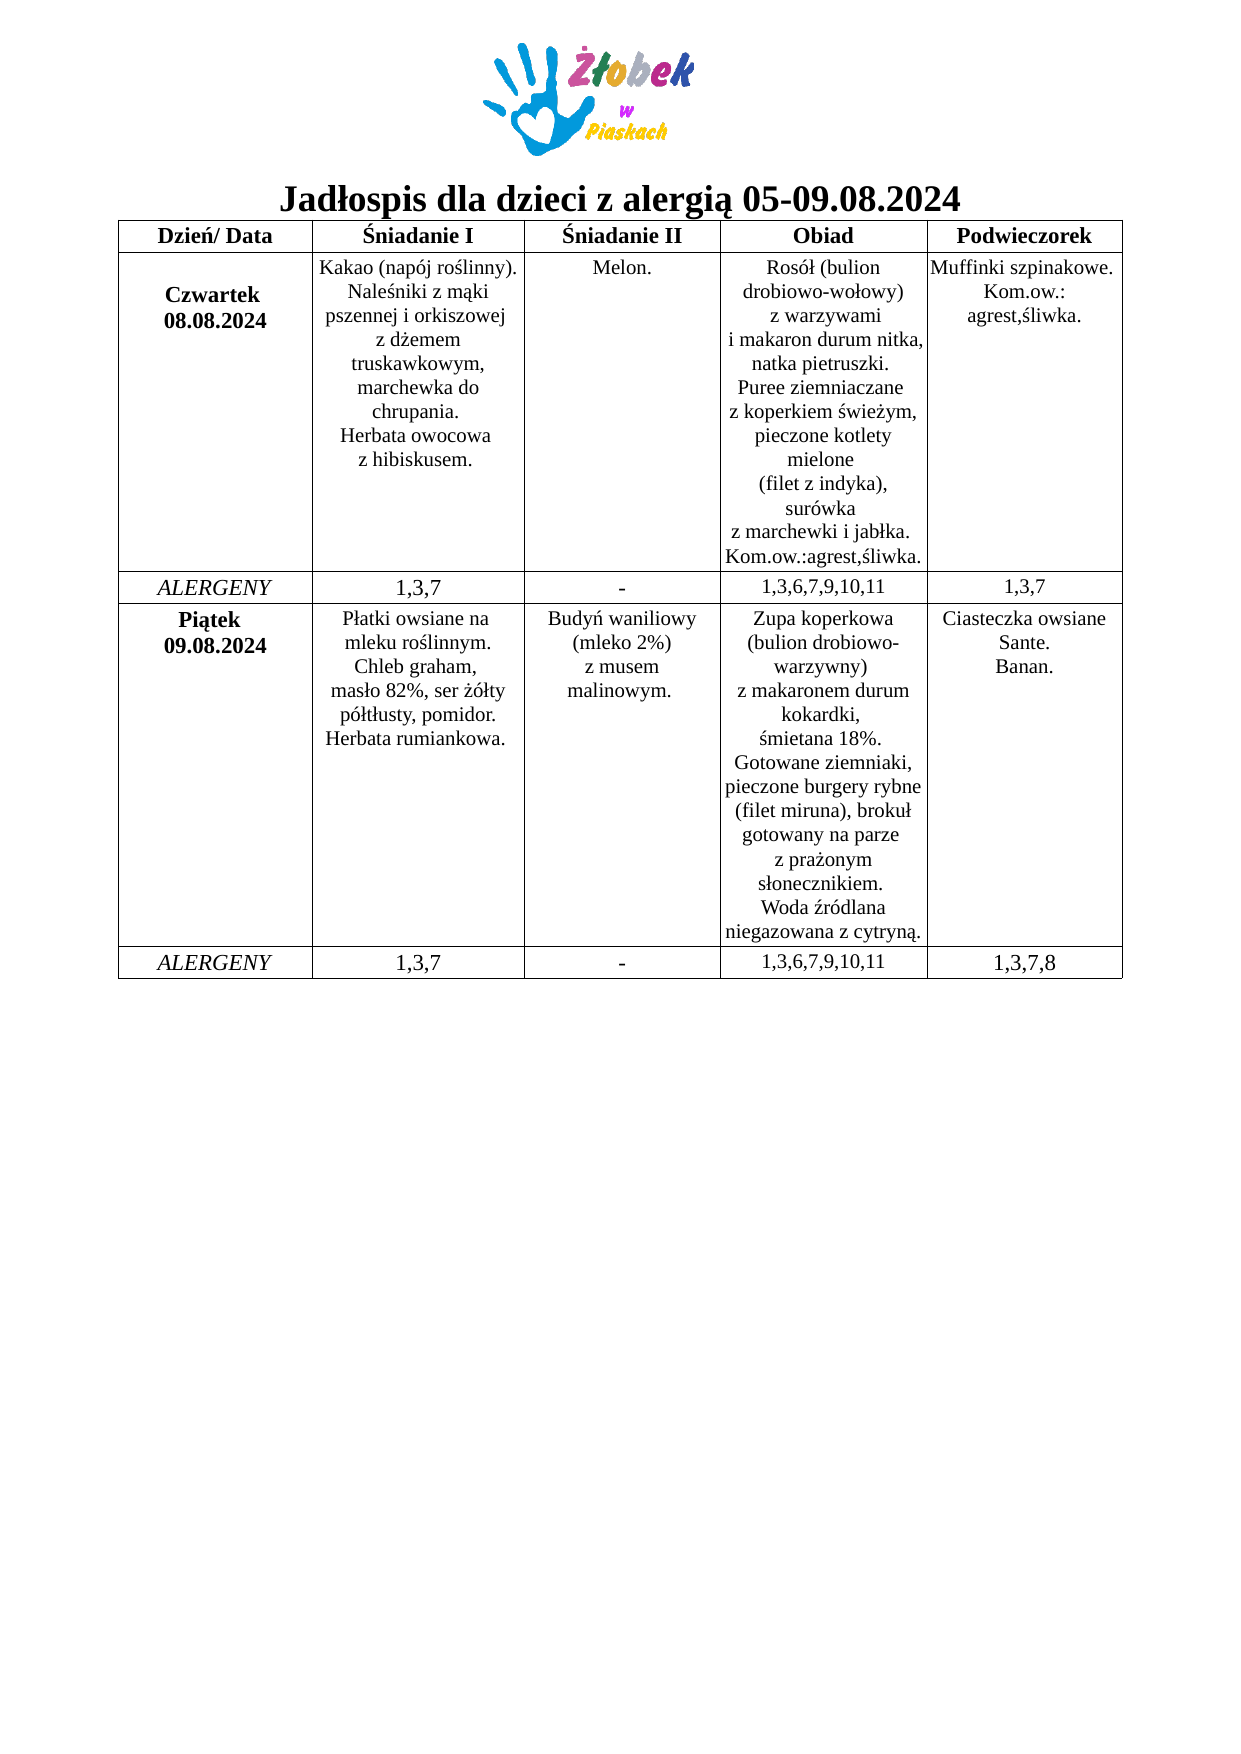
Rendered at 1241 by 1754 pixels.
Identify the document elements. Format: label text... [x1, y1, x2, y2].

table_cell Melon. [525, 253, 720, 571]
picture [518, 108, 554, 143]
table_cell Zupa koperkowa (bulion drobiowo-warzywny) z makaronem durum kokardki, śmietana 18%. Gotowane ziemniaki, pieczone burgery rybne (filet miruna), brokuł gotowany na parze z prażonym słonecznikiem. Woda źródlana niegazowana z cytryną. [721, 604, 927, 946]
table_cell - [525, 947, 720, 978]
table_header Podwieczorek [928, 221, 1122, 252]
text Jadłospis dla dzieci z alergią 05-09.08.2024 [118, 176, 1122, 219]
table_cell Piątek 09.08.2024 [119, 604, 312, 946]
table_cell 1,3,7 [928, 572, 1122, 603]
table_header Śniadanie I [313, 221, 524, 252]
table_header Śniadanie II [525, 221, 720, 252]
table_cell 1,3,7,8 [928, 947, 1122, 978]
table_cell Budyń waniliowy (mleko 2%) z musem malinowym. [525, 604, 720, 946]
table_cell - [525, 572, 720, 603]
table_cell ALERGENY [119, 572, 312, 603]
table_cell Płatki owsiane na mleku roślinnym. Chleb graham, masło 82%, ser żółty półtłusty, pomidor. Herbata rumiankowa. [313, 604, 524, 946]
table_cell 1,3,6,7,9,10,11 [721, 572, 927, 603]
table_header Dzień/ Data [119, 221, 312, 252]
table_cell Muffinki szpinakowe. Kom.ow.: agrest,śliwka. [928, 253, 1122, 571]
table_cell Kakao (napój roślinny). Naleśniki z mąki pszennej i orkiszowej z dżemem truskawkowym, marchewka do chrupania. Herbata owocowa z hibiskusem. [313, 253, 524, 571]
table_cell Czwartek 08.08.2024 [119, 253, 312, 571]
table_header Obiad [721, 221, 927, 252]
table_cell 1,3,6,7,9,10,11 [721, 947, 927, 978]
table_cell 1,3,7 [313, 947, 524, 978]
table_cell Rosół (bulion drobiowo-wołowy) z warzywami i makaron durum nitka, natka pietruszki. Puree ziemniaczane z koperkiem świeżym, pieczone kotlety mielone (filet z indyka), surówka z marchewki i jabłka. Kom.ow.:agrest,śliwka. [721, 253, 927, 571]
table_cell 1,3,7 [313, 572, 524, 603]
table_cell ALERGENY [119, 947, 312, 978]
table_cell Ciasteczka owsiane Sante. Banan. [928, 604, 1122, 946]
picture [483, 43, 694, 156]
